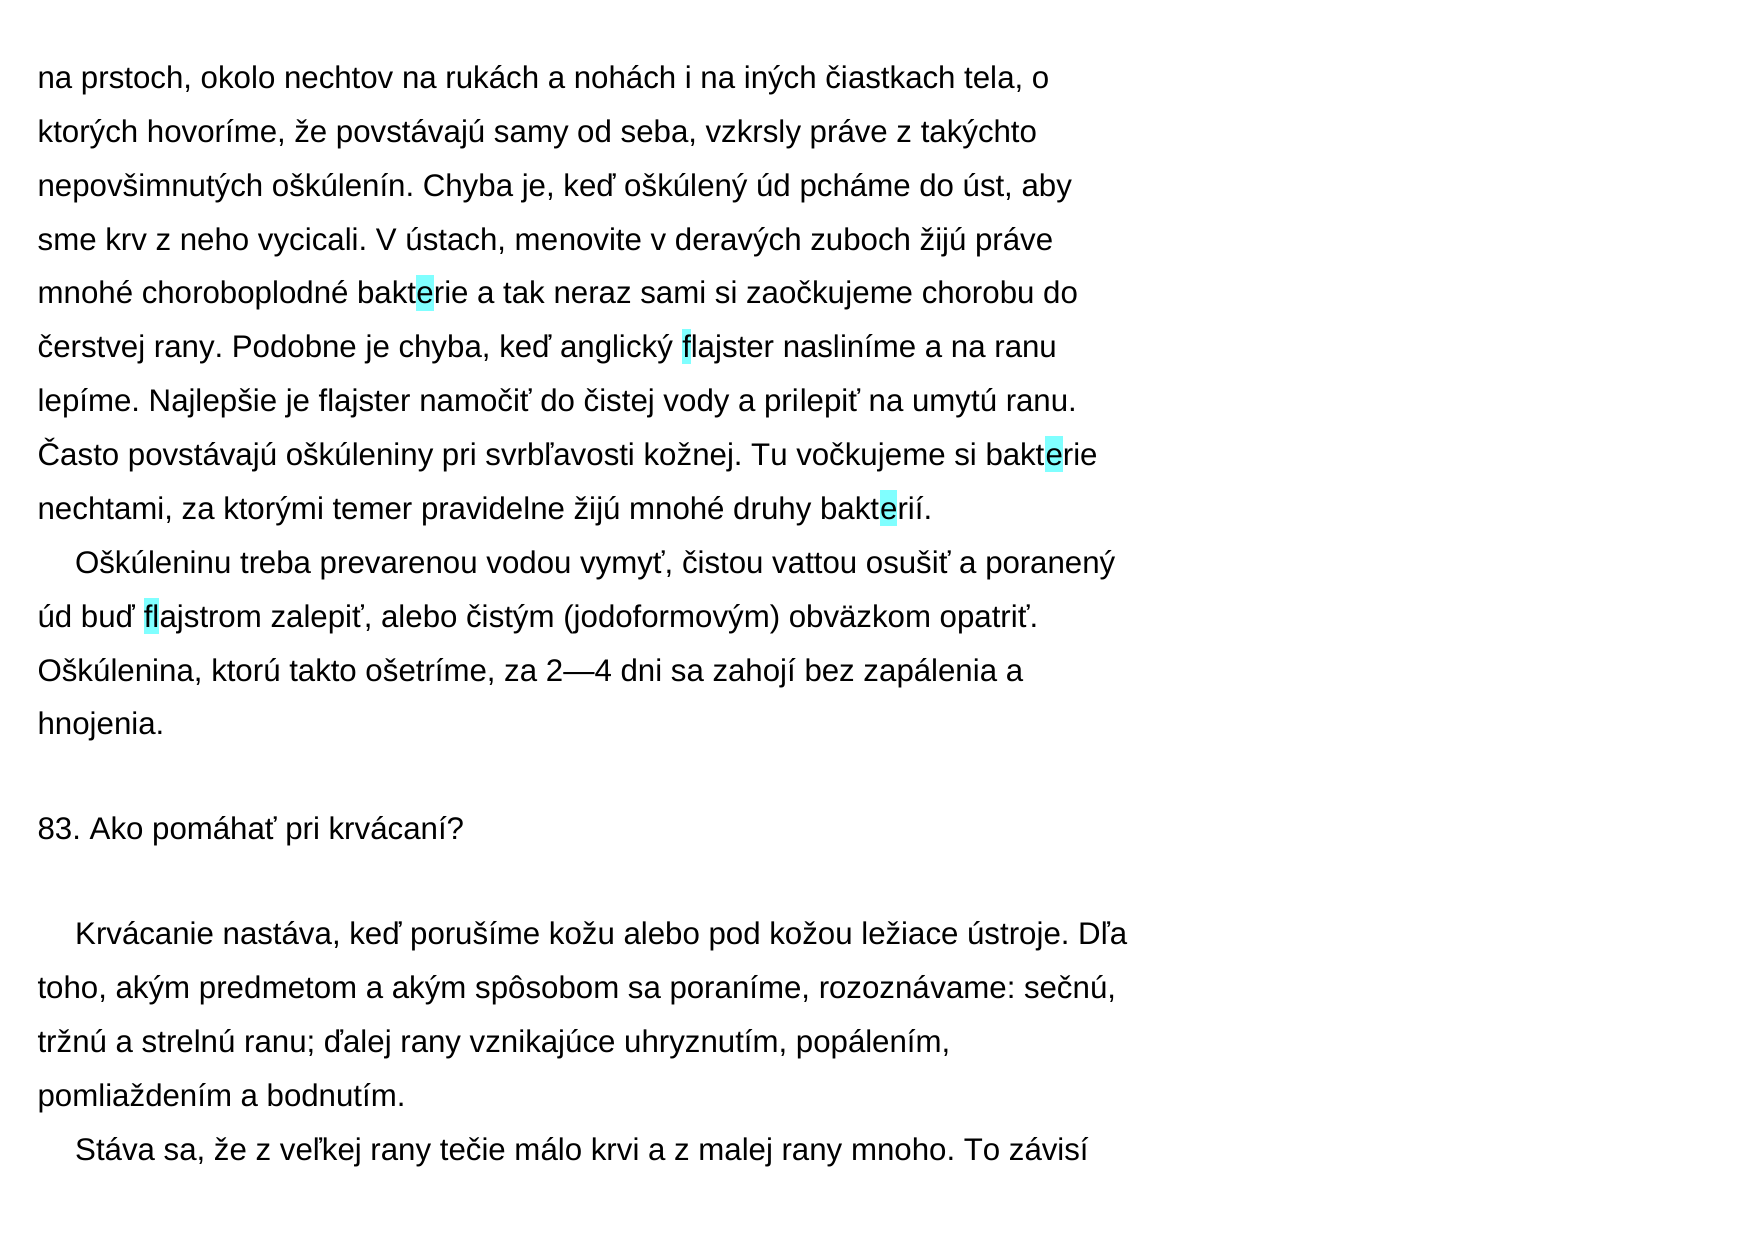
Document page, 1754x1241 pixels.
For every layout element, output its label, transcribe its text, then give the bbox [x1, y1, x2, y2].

text Stáva sa, že z veľkej rany tečie málo krvi a z malej rany mnoho. To závisí [37, 1131, 1130, 1167]
text na prstoch, okolo nechtov na rukách a nohách i na iných čiastkach tela, o ktorých hovoríme, že povstávajú samy od seba, vzkrsly práve z takýchto nepovšimnutých oškúlenín. Chyba je, keď oškúlený úd pcháme do úst, aby sme krv z neho vycicali. V ústach, me­novite v deravých zuboch žijú práve mnohé cho­roboplodné bakterie a tak neraz sami si zaočku­jeme chorobu do čerstvej rany. Podobne je chyba, keď anglický flajster nasliníme a na ranu lepíme. Najlepšie je flajster namočiť do čistej vody a pri­lepiť na umytú ranu. Často povstávajú oškúleniny pri svrbľavosti kožnej. Tu vočkujeme si bakterie nechtami, za ktorými temer pravidelne žijú mnohé druhy bakterií. [37, 59, 1130, 526]
text 83. Ako pomáhať pri krvácaní? [37, 810, 1130, 846]
text Oškúleninu treba prevarenou vodou vymyť, čistou vattou osušiť a poranený úd buď flajstrom zalepiť, alebo čistým (jodoformovým) obväzkom opatriť. Oškúlenina, ktorú takto ošetríme, za 2—4 dni sa zahojí bez zapálenia a hnojenia. [37, 544, 1130, 741]
text Krvácanie nastáva, keď porušíme kožu alebo pod kožou ležiace ústroje. Dľa toho, akým pred­metom a akým spôsobom sa poraníme, rozozná­vame: sečnú, tržnú a strelnú ranu; ďalej rany vznikajúce uhryznutím, popálením, pomliaždením a bodnutím. [37, 915, 1130, 1113]
